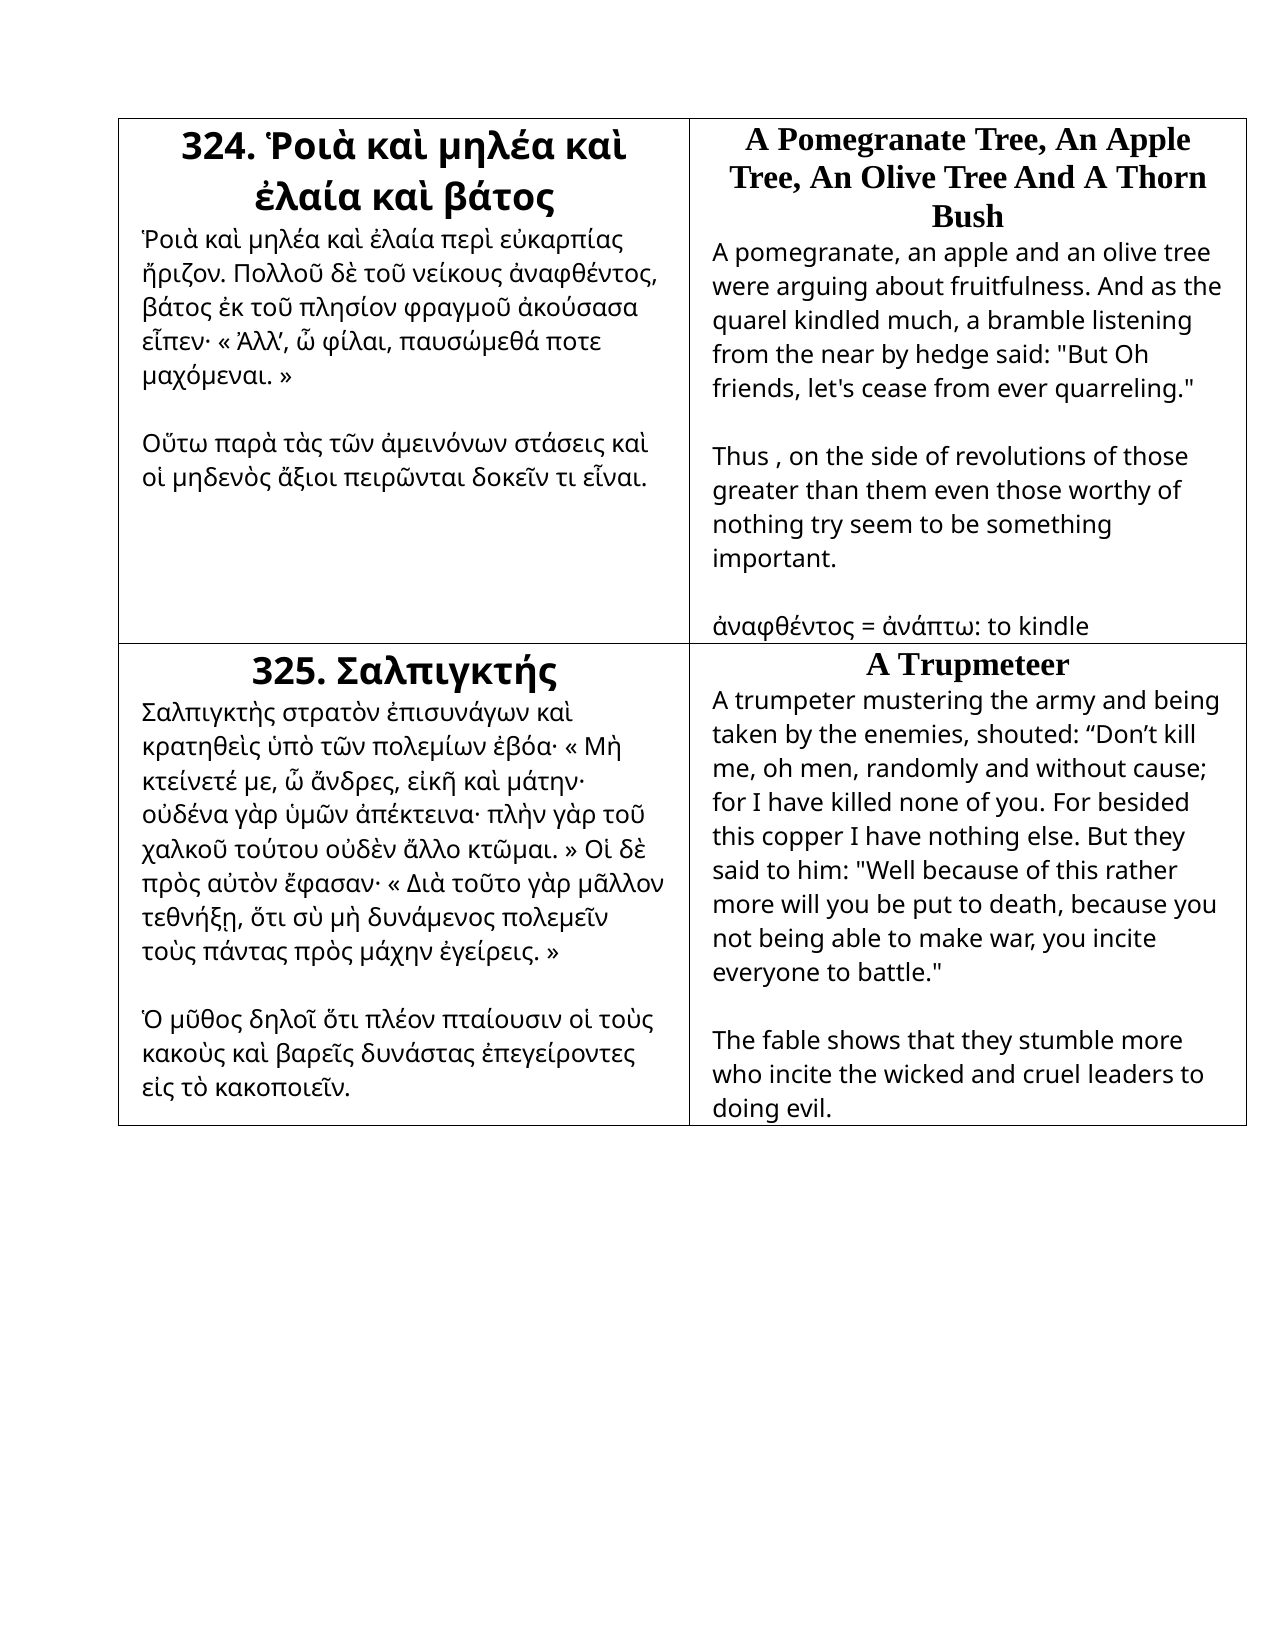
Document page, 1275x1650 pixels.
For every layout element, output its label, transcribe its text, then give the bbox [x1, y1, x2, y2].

table_cell 325. Σαλπιγκτής Σαλπιγκτὴς στρατὸν ἐπισυνάγων καὶ κρατηθεὶς ὑπὸ τῶν πολεμίων ἐβόα· « Μὴ κτείνετέ με, ὦ ἄνδρες, εἰκῆ καὶ μάτην· οὐδένα γὰρ ὑμῶν ἀπέκτεινα· πλὴν γὰρ τοῦ χαλκοῦ τούτου οὐδὲν ἄλλο κτῶμαι. » Οἱ δὲ πρὸς αὐτὸν ἔφασαν· « Διὰ τοῦτο γὰρ μᾶλλον τεθνήξῃ, ὅτι σὺ μὴ δυνάμενος πολεμεῖν τοὺς πάντας πρὸς μάχην ἐγείρεις. » Ὁ μῦθος δηλοῖ ὅτι πλέον πταίουσιν οἱ τοὺς κακοὺς καὶ βαρεῖς δυνάστας ἐπεγείροντες εἰς τὸ κακοποιεῖν. [119, 644, 689, 1125]
table_cell A Pomegranate Tree, An Apple Tree, An Olive Tree And A Thorn Bush A pomegranate, an apple and an olive tree were arguing about fruitfulness. And as the quarel kindled much, a bramble listening from the near by hedge said: "But Oh friends, let's cease from ever quarreling." Thus , on the side of revolutions of those greater than them even those worthy of nothing try seem to be something important. ἀναφθέντος = ἀνάπτω: to kindle [690, 119, 1246, 643]
table_cell 324. Ῥοιὰ καὶ μηλέα καὶ ἐλαία καὶ βάτος Ῥοιὰ καὶ μηλέα καὶ ἐλαία περὶ εὐκαρπίας ἤριζον. Πολλοῦ δὲ τοῦ νείκους ἀναφθέντος, βάτος ἐκ τοῦ πλησίον φραγμοῦ ἀκούσασα εἶπεν· « Ἀλλ’, ὦ φίλαι, παυσώμεθά ποτε μαχόμεναι. » Οὕτω παρὰ τὰς τῶν ἀμεινόνων στάσεις καὶ οἱ μηδενὸς ἄξιοι πειρῶνται δοκεῖν τι εἶναι. [119, 119, 689, 643]
table_cell A Trupmeteer A trumpeter mustering the army and being taken by the enemies, shouted: “Don’t kill me, oh men, randomly and without cause; for I have killed none of you. For besided this copper I have nothing else. But they said to him: "Well because of this rather more will you be put to death, because you not being able to make war, you incite everyone to battle." The fable shows that they stumble more who incite the wicked and cruel leaders to doing evil. [690, 644, 1246, 1125]
